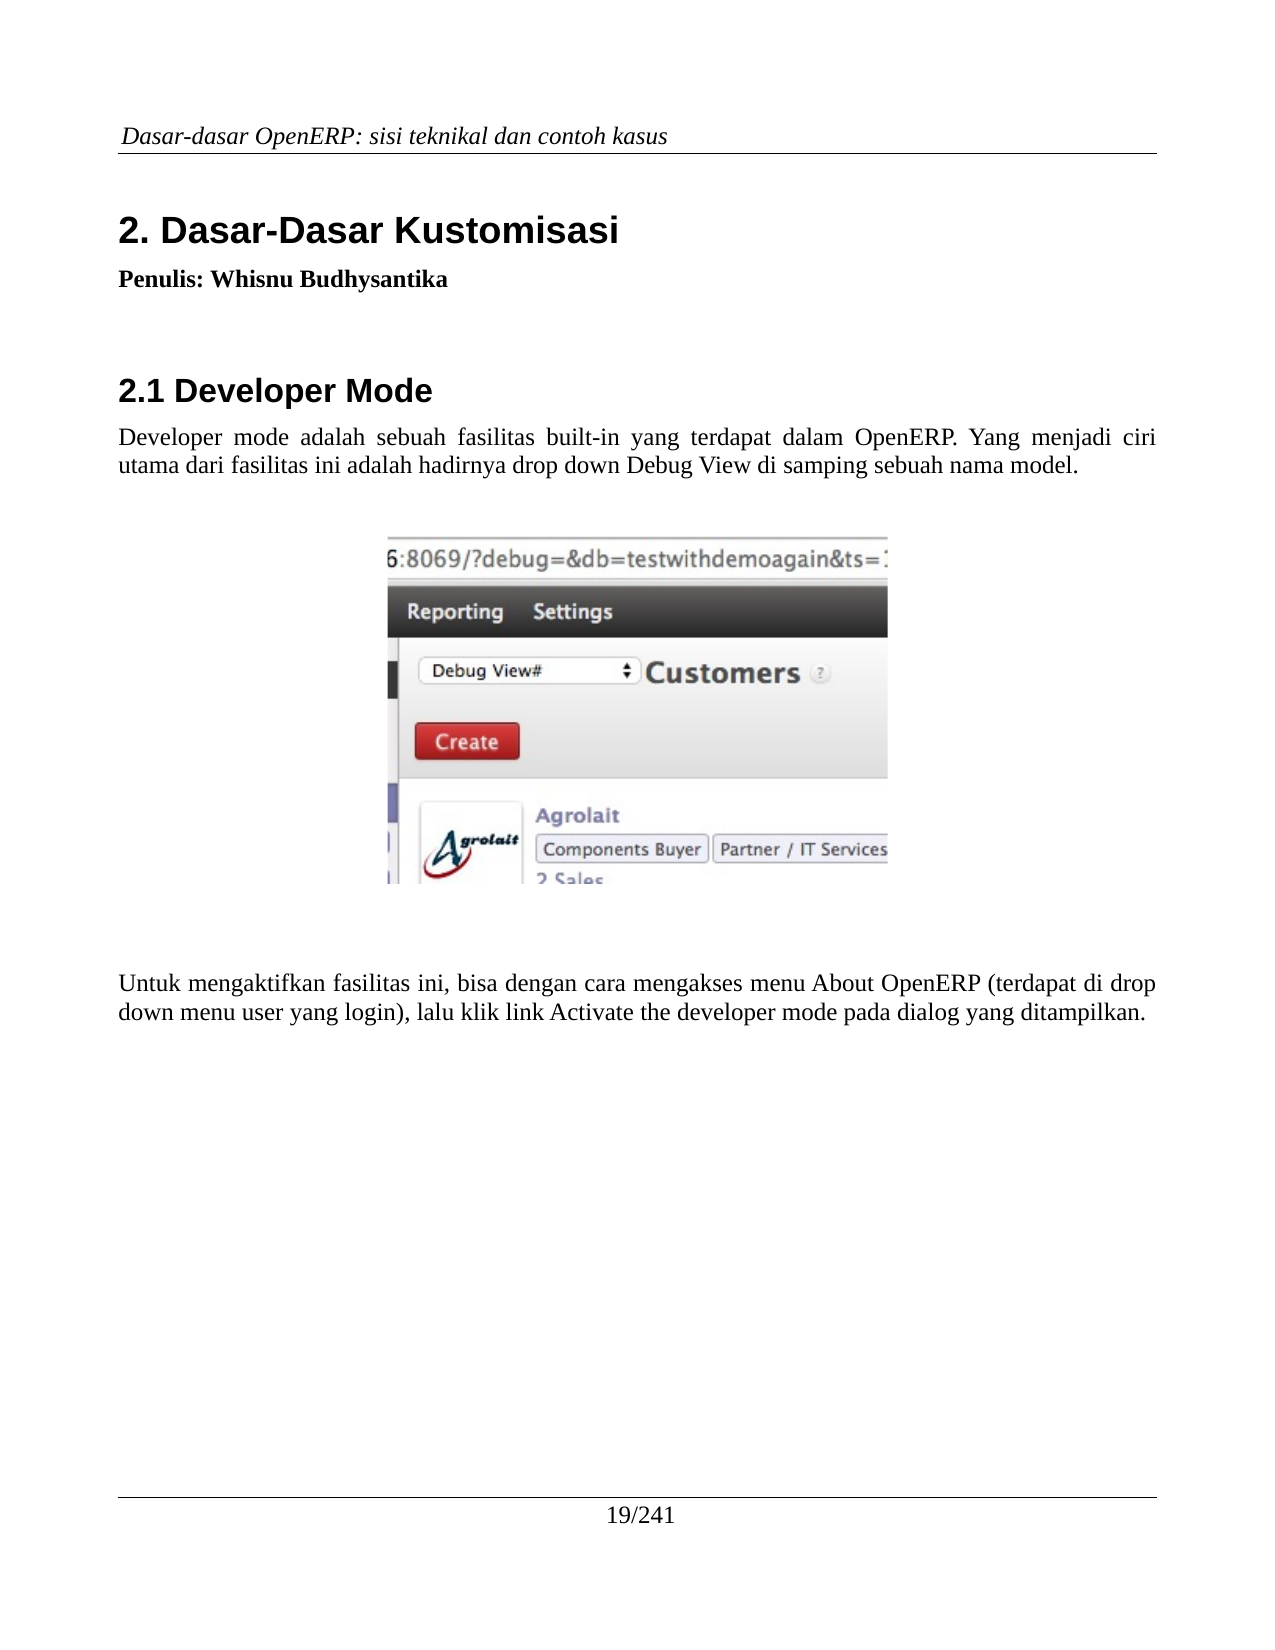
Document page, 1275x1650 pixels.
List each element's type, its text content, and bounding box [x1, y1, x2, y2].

subtitle 2. Dasar-Dasar Kustomisasi [118, 207, 1157, 251]
text Developer mode adalah sebuah fasilitas built-in yang terdapat dalam OpenERP. Yang menjadi ciri utama dari fasilitas ini adalah hadirnya drop down Debug View di samping sebuah nama model. [118, 422, 1157, 479]
subtitle 2.1 Developer Mode [118, 371, 1157, 409]
text Untuk mengaktifkan fasilitas ini, bisa dengan cara mengakses menu About OpenERP (terdapat di drop down menu user yang login), lalu klik link Activate the developer mode pada dialog yang ditampilkan. [118, 968, 1157, 1026]
text Penulis: Whisnu Budhysantika [118, 264, 1157, 292]
picture [387, 536, 888, 884]
